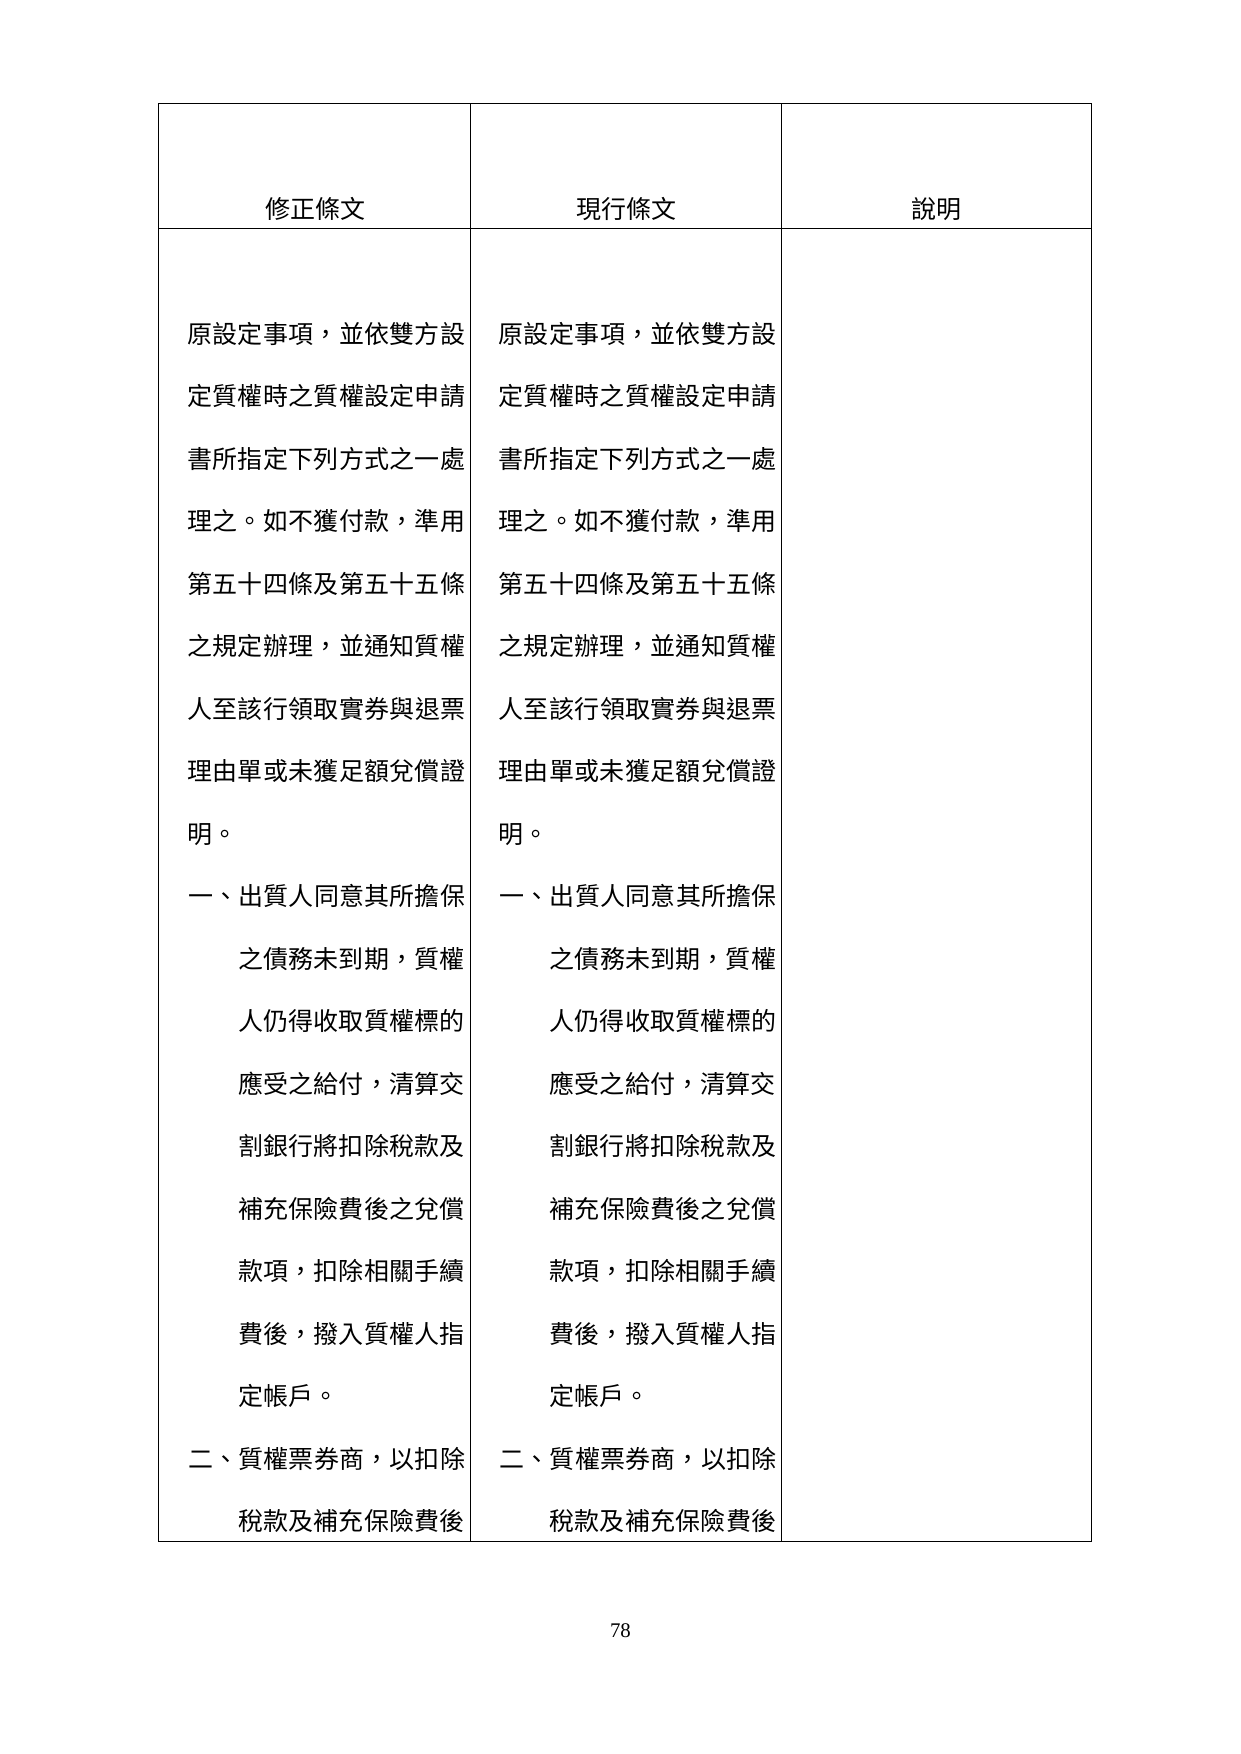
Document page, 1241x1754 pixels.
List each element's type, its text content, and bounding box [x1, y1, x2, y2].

table_cell 原設定事項，並依雙方設定質權時之質權設定申請書所指定下列方式之一處理之。如不獲付款，準用第五十四條及第五十五條之規定辦理，並通知質權人至該行領取實券與退票理由單或未獲足額兌償證明。 一、出質人同意其所擔保之債務未到期，質權人仍得收取質權標的應受之給付，清算交割銀行將扣除稅款及補充保險費後之兌償款項，扣除相關手續費後，撥入質權人指定帳戶。 二、質權票券商，以扣除稅款及補充保險費後 [159, 229, 470, 1541]
table_header 說明 [782, 104, 1091, 228]
table_cell 原設定事項，並依雙方設定質權時之質權設定申請書所指定下列方式之一處理之。如不獲付款，準用第五十四條及第五十五條之規定辦理，並通知質權人至該行領取實券與退票理由單或未獲足額兌償證明。 一、出質人同意其所擔保之債務未到期，質權人仍得收取質權標的應受之給付，清算交割銀行將扣除稅款及補充保險費後之兌償款項，扣除相關手續費後，撥入質權人指定帳戶。 二、質權票券商，以扣除稅款及補充保險費後 [471, 229, 781, 1541]
table_header 修正條文 [159, 104, 470, 228]
table_header 現行條文 [471, 104, 781, 228]
table_cell [782, 229, 1091, 1541]
